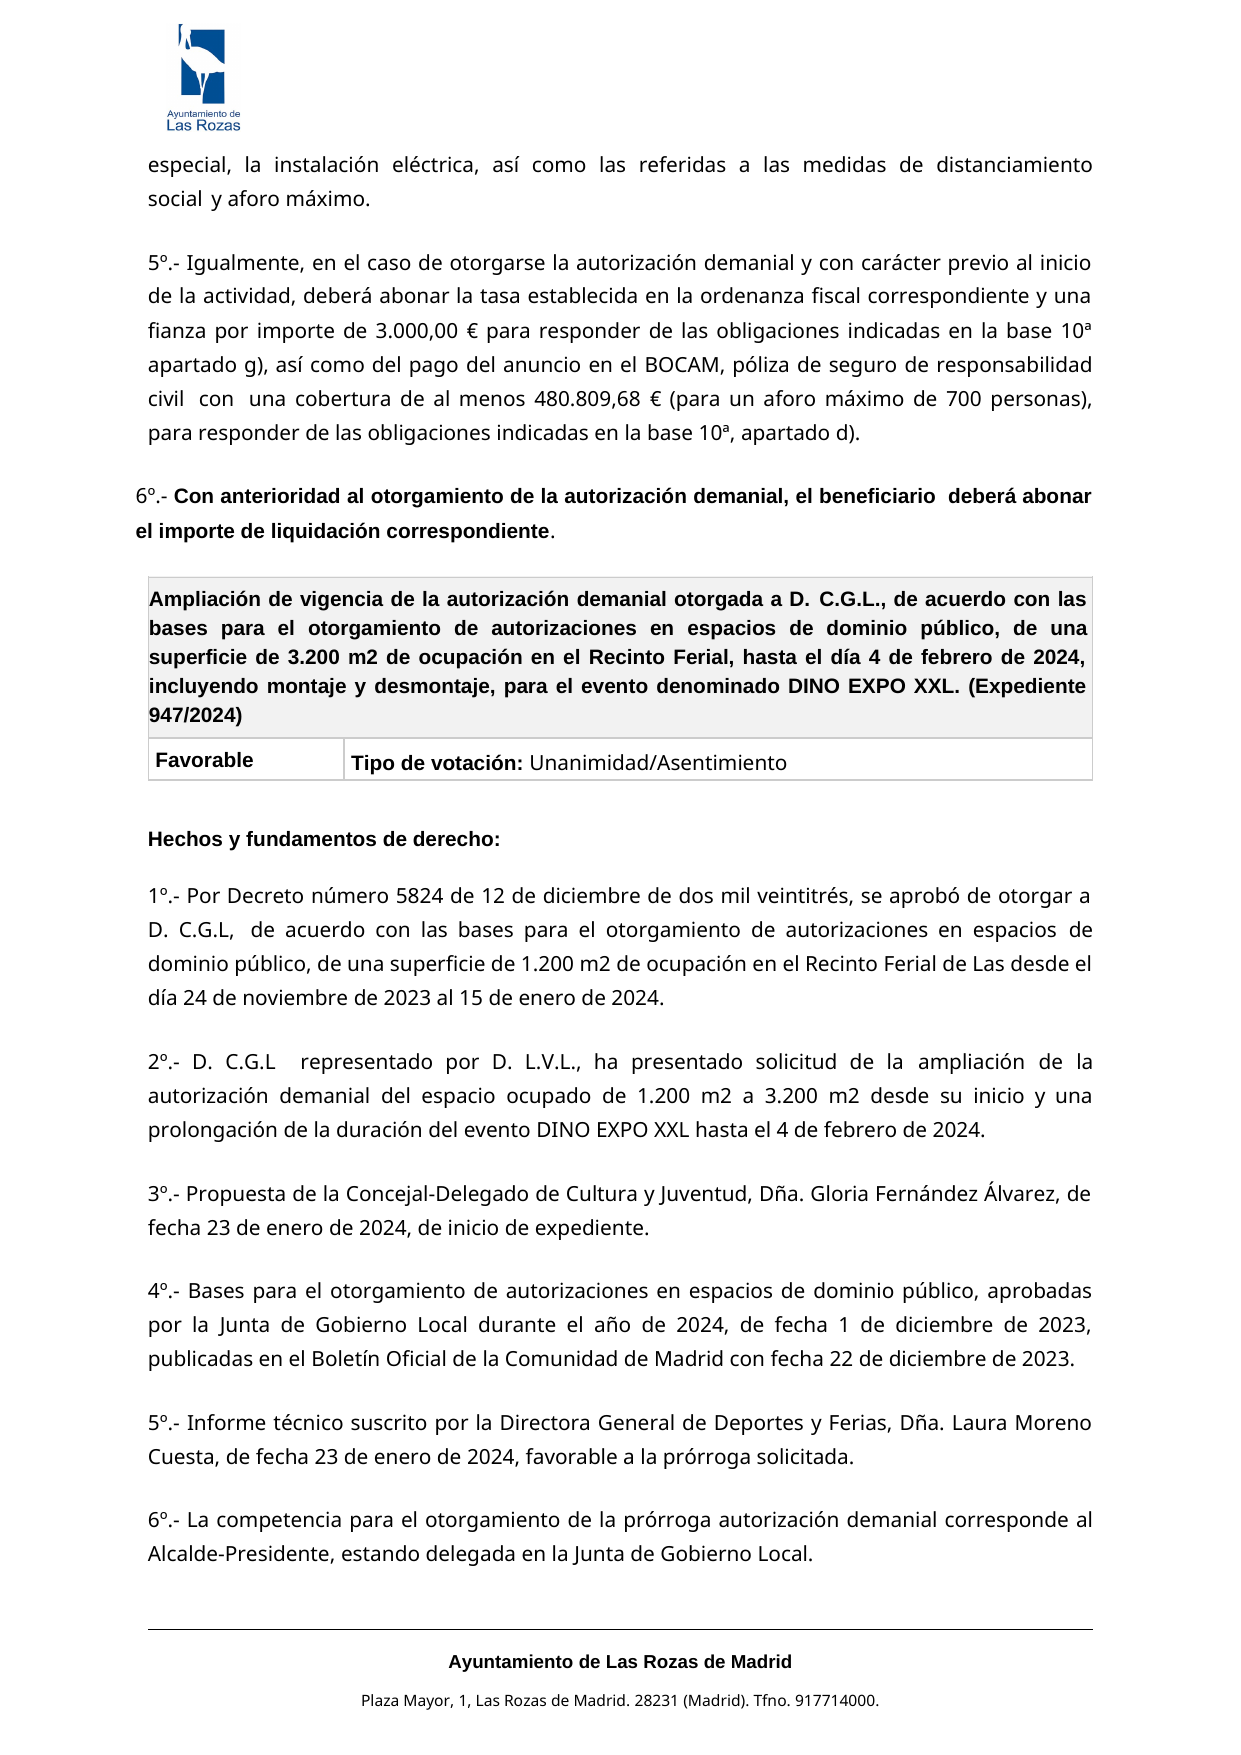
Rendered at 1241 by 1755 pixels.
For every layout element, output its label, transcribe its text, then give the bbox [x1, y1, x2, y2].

table_cell Favorable [149, 739, 343, 779]
text 5º.- Informe técnico suscrito por la Directora General de Deportes y Ferias, Dña. Laura Moreno Cuesta, de fecha 23 de enero de 2024, favorable a la prórroga solicitada. [148, 1408, 1093, 1470]
text 5º.- Igualmente, en el caso de otorgarse la autorización demanial y con carácter previo al inicio de la actividad, deberá abonar la tasa establecida en la ordenanza fiscal correspondiente y una fianza por importe de 3.000,00 € para responder de las obligaciones indicadas en la base 10ª apartado g), así como del pago del anuncio en el BOCAM, póliza de seguro de responsabilidad civil con una cobertura de al menos 480.809,68 € (para un aforo máximo de 700 personas), para responder de las obligaciones indicadas en la base 10ª, apartado d). [148, 248, 1093, 446]
text 2º.- D. C.G.L representado por D. L.V.L., ha presentado solicitud de la ampliación de la autorización demanial del espacio ocupado de 1.200 m2 a 3.200 m2 desde su inicio y una prolongación de la duración del evento DINO EXPO XXL hasta el 4 de febrero de 2024. [148, 1047, 1093, 1143]
text 6º.- La competencia para el otorgamiento de la prórroga autorización demanial corresponde al Alcalde-Presidente, estando delegada en la Junta de Gobierno Local. [148, 1506, 1093, 1568]
table_header Ampliación de vigencia de la autorización demanial otorgada a D. C.G.L., de acuerdo con las bases para el otorgamiento de autorizaciones en espacios de dominio público, de una superficie de 3.200 m2 de ocupación en el Recinto Ferial, hasta el día 4 de febrero de 2024, incluyendo montaje y desmontaje, para el evento denominado DINO EXPO XXL. (Expediente 947/2024) [149, 578, 1092, 737]
text especial, la instalación eléctrica, así como las referidas a las medidas de distanciamiento social y aforo máximo. [148, 150, 1093, 212]
text 1º.- Por Decreto número 5824 de 12 de diciembre de dos mil veintitrés, se aprobó de otorgar a D. C.G.L, de acuerdo con las bases para el otorgamiento de autorizaciones en espacios de dominio público, de una superficie de 1.200 m2 de ocupación en el Recinto Ferial de Las desde el día 24 de noviembre de 2023 al 15 de enero de 2024. [148, 881, 1093, 1012]
subtitle 6º.- Con anterioridad al otorgamiento de la autorización demanial, el beneficiario deberá abonar el importe de liquidación correspondiente. [135, 481, 1093, 544]
text 3º.- Propuesta de la Concejal-Delegado de Cultura y Juventud, Dña. Gloria Fernández Álvarez, de fecha 23 de enero de 2024, de inicio de expediente. [148, 1179, 1093, 1241]
text 4º.- Bases para el otorgamiento de autorizaciones en espacios de dominio público, aprobadas por la Junta de Gobierno Local durante el año de 2024, de fecha 1 de diciembre de 2023, publicadas en el Boletín Oficial de la Comunidad de Madrid con fecha 22 de diciembre de 2023. [148, 1276, 1093, 1373]
table_cell Tipo de votación: Unanimidad/Asentimiento [345, 739, 1092, 779]
text Hechos y fundamentos de derecho: [148, 827, 1105, 851]
